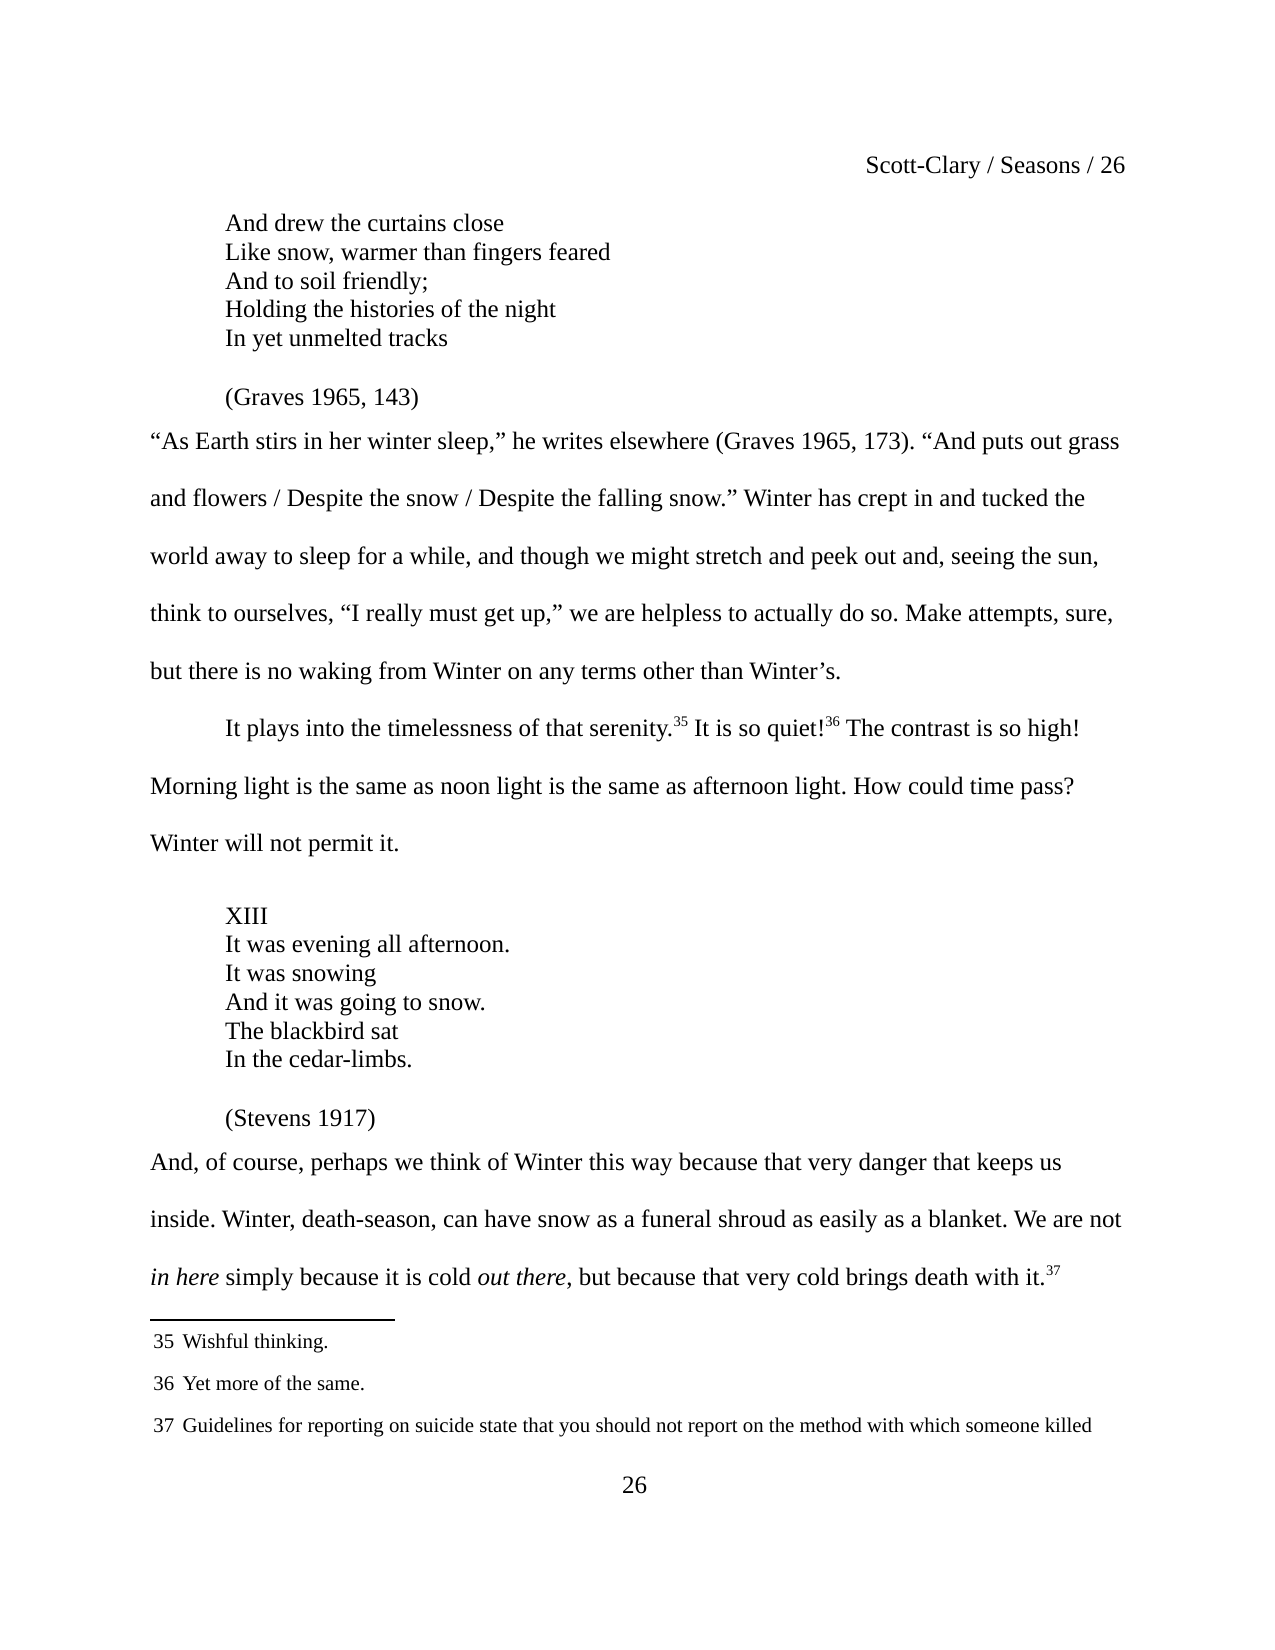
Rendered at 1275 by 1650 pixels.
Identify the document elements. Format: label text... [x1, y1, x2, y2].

text XIII It was evening all afternoon. It was snowing And it was going to snow. The blackbird sat In the cedar-limbs. [225, 901, 1125, 1073]
text Yet more of the same. [150, 1368, 1125, 1398]
text (Stevens 1917) [225, 1103, 1125, 1132]
text It plays into the timelessness of that serenity. It is so quiet! The contrast is so high! Morning light is the same as noon light is the same as afternoon light. How could time pass? Winter will not permit it. [150, 713, 1125, 857]
text (Graves 1965, 143) [225, 382, 1125, 411]
text “As Earth stirs in her winter sleep,” he writes elsewhere (Graves 1965, 173). “And puts out grass and flowers / Despite the snow / Despite the falling snow.” Winter has crept in and tucked the world away to sleep for a while, and though we might stretch and peek out and, seeing the sun, think to ourselves, “I really must get up,” we are helpless to actually do so. Make attempts, sure, but there is no waking from Winter on any terms other than Winter’s. [150, 426, 1125, 684]
text And drew the curtains close Like snow, warmer than fingers feared And to soil friendly; Holding the histories of the night In yet unmelted tracks [225, 208, 1125, 352]
text And, of course, perhaps we think of Winter this way because that very danger that keeps us inside. Winter, death-season, can have snow as a funeral shroud as easily as a blanket. We are not in here simply because it is cold out there, but because that very cold brings death with it. [150, 1147, 1125, 1291]
text Wishful thinking. [150, 1326, 1125, 1356]
text Guidelines for reporting on suicide state that you should not report on the method with which someone killed [150, 1410, 1125, 1440]
